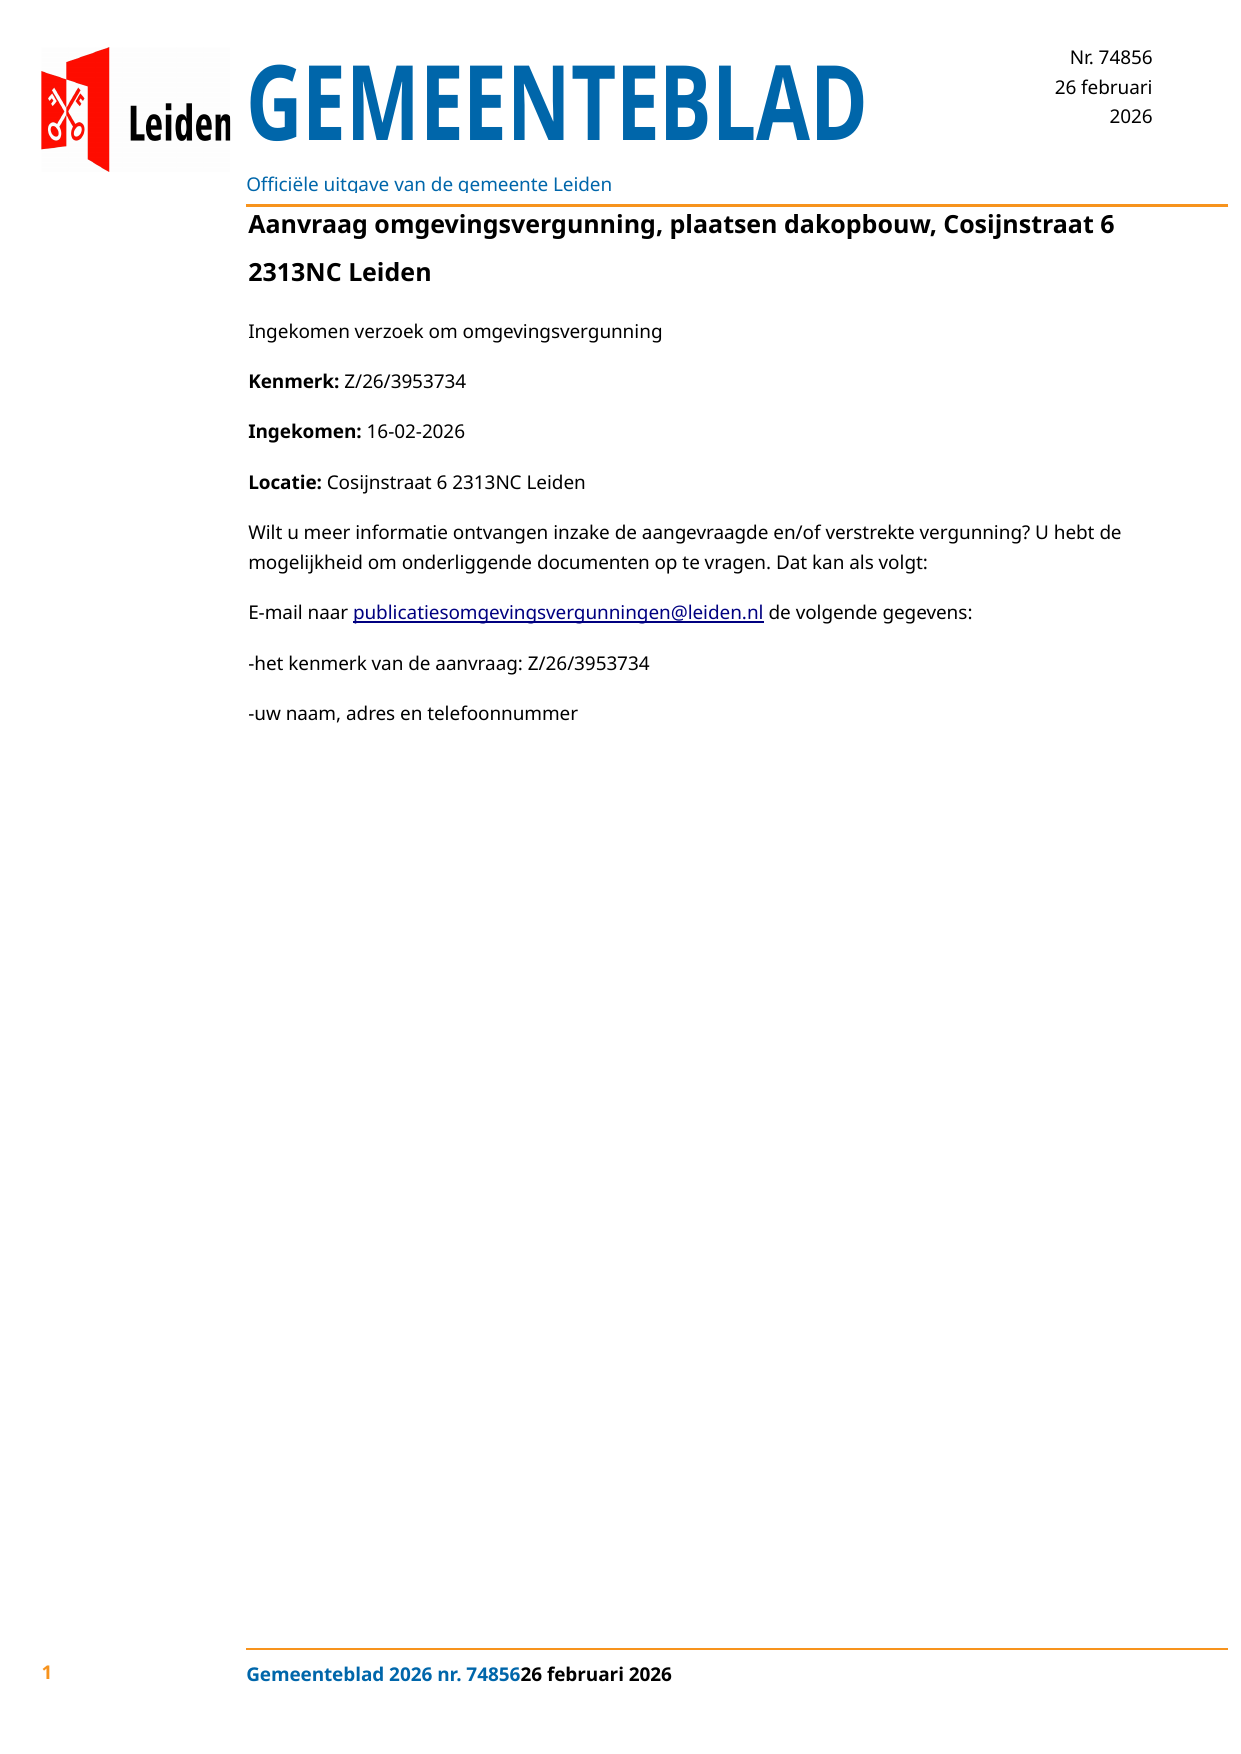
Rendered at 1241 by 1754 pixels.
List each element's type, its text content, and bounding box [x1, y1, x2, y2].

text -uw naam, adres en telefoonnummer [248, 700, 1152, 726]
text Ingekomen: 16-02-2026 [248, 419, 1152, 444]
text Locatie: Cosijnstraat 6 2313NC Leiden [248, 469, 1152, 495]
text Ingekomen verzoek om omgevingsvergunning [248, 318, 1152, 344]
picture [41, 47, 231, 172]
text E-mail naar publicatiesomgevingsvergunningen@leiden.nl de volgende gegevens: [248, 599, 1152, 625]
text -het kenmerk van de aanvraag: Z/26/3953734 [248, 650, 1152, 676]
text Aanvraag omgevingsvergunning, plaatsen dakopbouw, Cosijnstraat 6 2313NC Leiden [248, 207, 1152, 288]
text Wilt u meer informatie ontvangen inzake de aangevraagde en/of verstrekte vergunning? U hebt de mogelijkheid om onderliggende documenten op te vragen. Dat kan als volgt: [248, 519, 1152, 575]
text Kenmerk: Z/26/3953734 [248, 368, 1152, 394]
